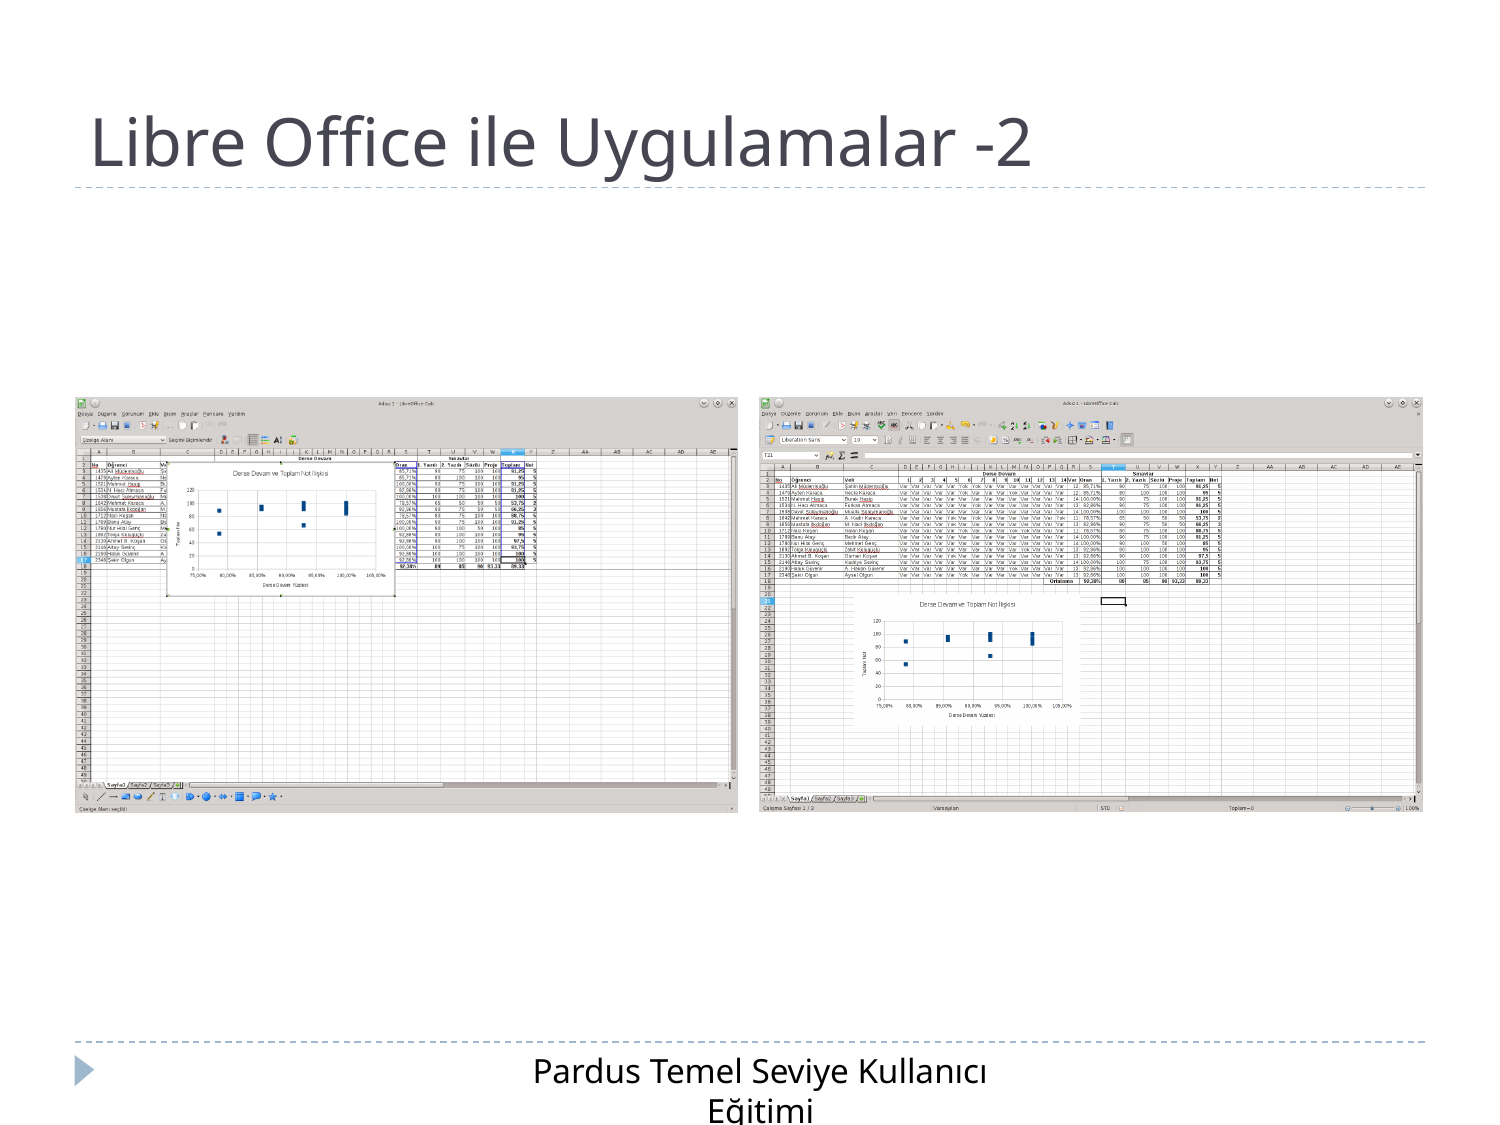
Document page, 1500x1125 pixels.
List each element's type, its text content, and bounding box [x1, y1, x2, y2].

title Libre Office ile Uygulamalar -2 [75, 37, 1425, 188]
picture [759, 397, 1423, 812]
picture [75, 397, 738, 813]
